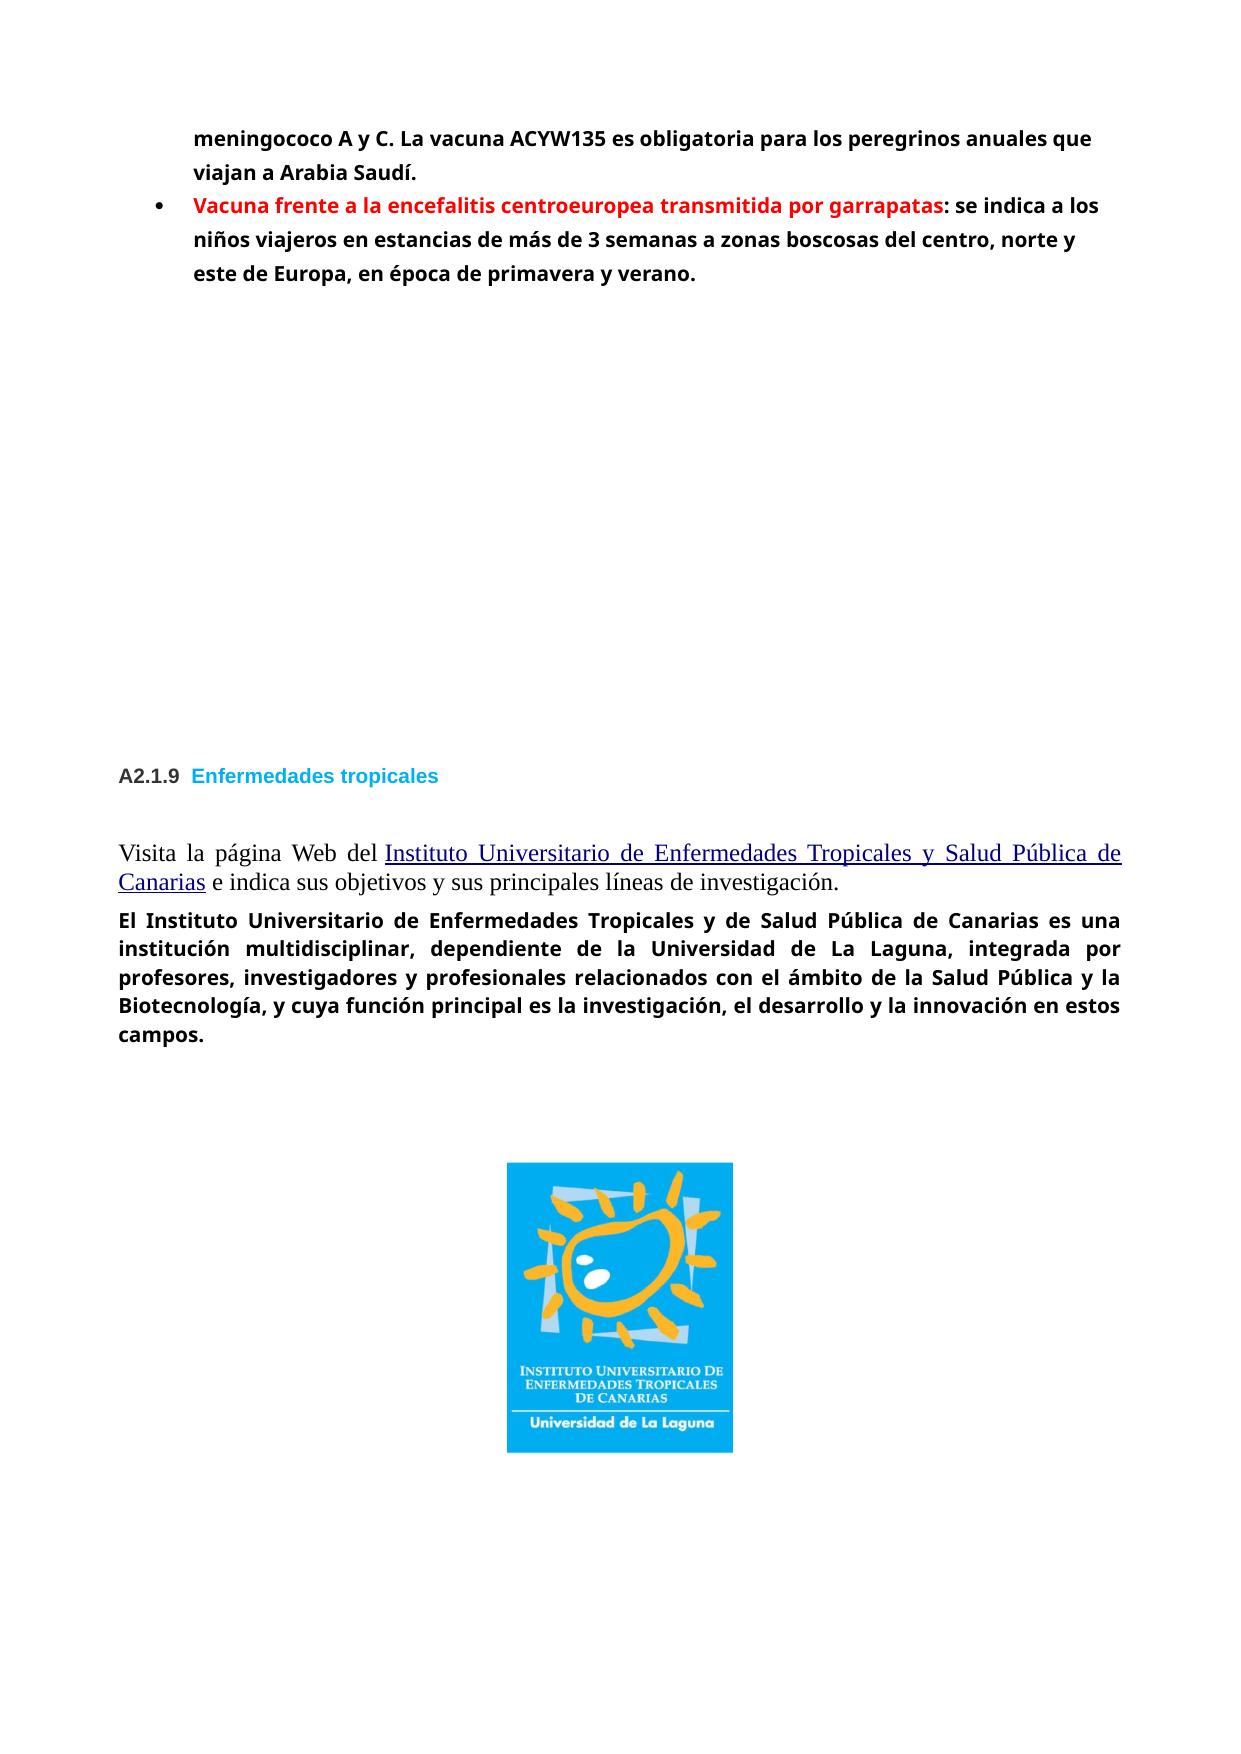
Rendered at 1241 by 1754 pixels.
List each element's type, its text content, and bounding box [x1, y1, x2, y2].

picture [618, 1394, 650, 1402]
picture [582, 1307, 688, 1349]
picture [598, 1394, 605, 1403]
picture [526, 1379, 631, 1389]
picture [576, 1393, 593, 1403]
picture [521, 1366, 585, 1375]
list meningococo A y C. La vacuna ACYW135 es obligatoria para los peregrinos anuales que viajan a Arabia Saudí. [156, 118, 1122, 186]
picture [636, 1379, 717, 1389]
picture [652, 1394, 667, 1403]
text Visita la página Web del Instituto Universitario de Enfermedades Tropicales y Salud Pública de Canarias e indica sus objetivos y sus principales líneas de investigación. [118, 838, 1122, 896]
picture [705, 1366, 722, 1375]
picture [524, 1197, 721, 1333]
picture [666, 1171, 683, 1208]
picture [597, 1366, 668, 1376]
picture [620, 1416, 637, 1428]
picture [586, 1367, 592, 1375]
list Vacuna frente a la encefalitis centroeuropea transmitida por garrapatas: se indica a los niños viajeros en estancias de más de 3 semanas a zonas boscosas del centro, norte y este de Europa, en época de primavera y verano. [156, 186, 1122, 288]
picture [642, 1417, 657, 1428]
picture [668, 1367, 700, 1375]
picture [551, 1182, 646, 1222]
text A2.1.9 Enfermedades tropicales [118, 764, 1122, 788]
picture [663, 1417, 714, 1431]
picture [606, 1395, 616, 1402]
picture [507, 1144, 733, 1163]
picture [507, 1453, 733, 1471]
picture [531, 1416, 615, 1428]
text El Instituto Universitario de Enfermedades Tropicales y de Salud Pública de Canarias es una institución multidisciplinar, dependiente de la Universidad de La Laguna, integrada por profesores, investigadores y profesionales relacionados con el ámbito de la Salud Pública y la Biotecnología, y cuya función principal es la investigación, el desarrollo y la innovación en estos campos. [118, 906, 1122, 1048]
